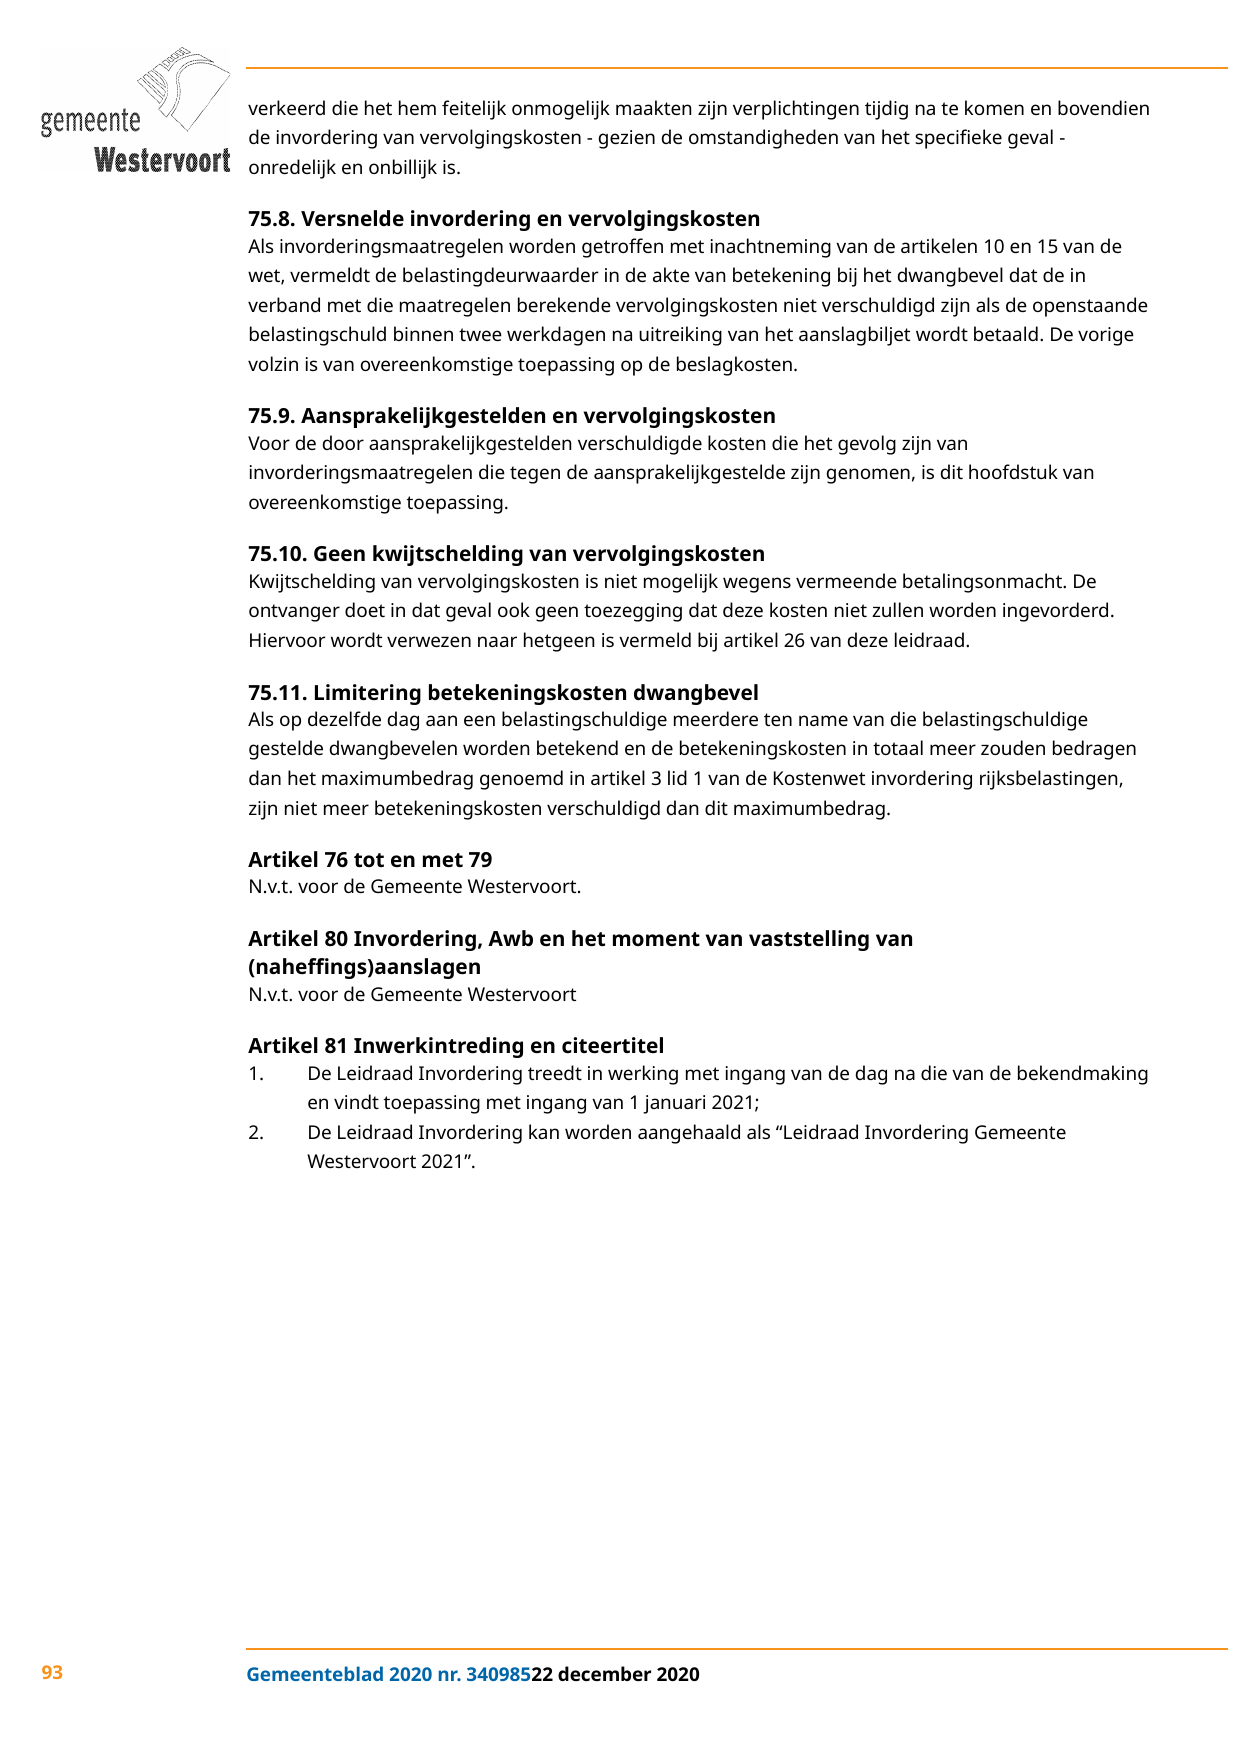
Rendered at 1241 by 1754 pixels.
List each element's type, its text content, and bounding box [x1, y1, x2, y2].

picture [41, 47, 231, 172]
text Artikel 81 Inwerkintreding en citeertitel [248, 1031, 1152, 1060]
list De Leidraad Invordering treedt in werking met ingang van de dag na die van de bekendmaking en vindt toepassing met ingang van 1 januari 2021; [248, 1060, 1152, 1115]
text N.v.t. voor de Gemeente Westervoort [248, 981, 1152, 1007]
text verkeerd die het hem feitelijk onmogelijk maakten zijn verplichtingen tijdig na te komen en bovendien de invordering van vervolgingskosten - gezien de omstandigheden van het specifieke geval - onredelijk en onbillijk is. [248, 95, 1152, 180]
text 75.9. Aansprakelijkgestelden en vervolgingskosten [248, 402, 1152, 430]
text 75.10. Geen kwijtschelding van vervolgingskosten [248, 539, 1152, 568]
text 75.8. Versnelde invordering en vervolgingskosten [248, 204, 1152, 233]
list De Leidraad Invordering kan worden aangehaald als “Leidraad Invordering Gemeente Westervoort 2021”. [248, 1119, 1152, 1174]
text Als op dezelfde dag aan een belastingschuldige meerdere ten name van die belastingschuldige gestelde dwangbevelen worden betekend en de betekeningskosten in totaal meer zouden bedragen dan het maximumbedrag genoemd in artikel 3 lid 1 van de Kostenwet invordering rijksbelastingen, zijn niet meer betekeningskosten verschuldigd dan dit maximumbedrag. [248, 706, 1152, 821]
text 75.11. Limitering betekeningskosten dwangbevel [248, 678, 1152, 706]
text Kwijtschelding van vervolgingskosten is niet mogelijk wegens vermeende betalingsonmacht. De ontvanger doet in dat geval ook geen toezegging dat deze kosten niet zullen worden ingevorderd. Hiervoor wordt verwezen naar hetgeen is vermeld bij artikel 26 van deze leidraad. [248, 568, 1152, 653]
text N.v.t. voor de Gemeente Westervoort. [248, 874, 1152, 899]
text Artikel 80 Invordering, Awb en het moment van vaststelling van (naheffings)aanslagen [248, 924, 1152, 981]
text Artikel 76 tot en met 79 [248, 845, 1152, 874]
text Als invorderingsmaatregelen worden getroffen met inachtneming van de artikelen 10 en 15 van de wet, vermeldt de belastingdeurwaarder in de akte van betekening bij het dwangbevel dat de in verband met die maatregelen berekende vervolgingskosten niet verschuldigd zijn als de openstaande belastingschuld binnen twee werkdagen na uitreiking van het aanslagbiljet wordt betaald. De vorige volzin is van overeenkomstige toepassing op de beslagkosten. [248, 233, 1152, 377]
text Voor de door aansprakelijkgestelden verschuldigde kosten die het gevolg zijn van invorderingsmaatregelen die tegen de aansprakelijkgestelde zijn genomen, is dit hoofdstuk van overeenkomstige toepassing. [248, 430, 1152, 515]
